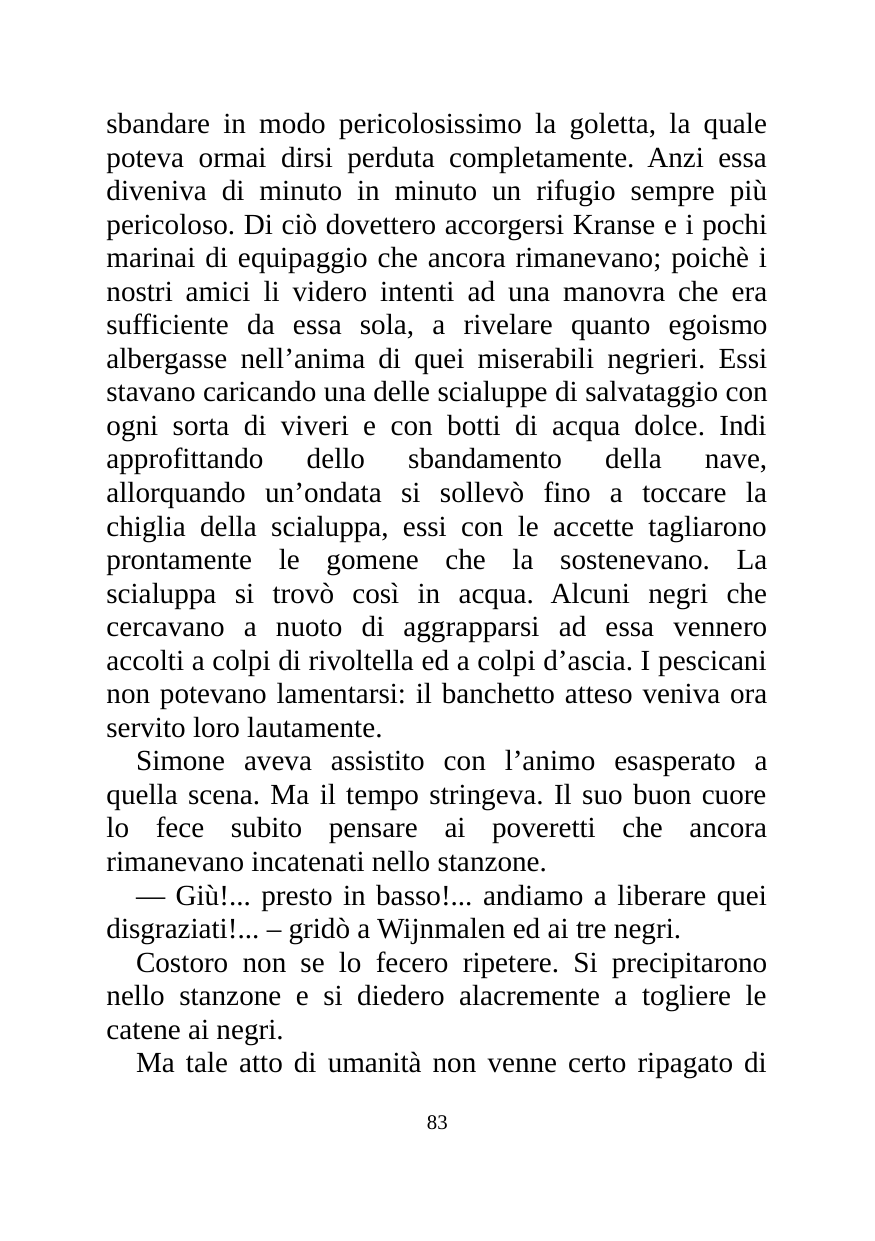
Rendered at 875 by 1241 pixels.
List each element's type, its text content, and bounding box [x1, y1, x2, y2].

text sbandare in modo pericolosissimo la goletta, la quale poteva ormai dirsi perduta completamente. Anzi essa diveniva di minuto in minuto un rifugio sempre più pericoloso. Di ciò dovettero accorgersi Kranse e i pochi marinai di equipaggio che ancora rimanevano; poichè i nostri amici li videro intenti ad una manovra che era sufficiente da essa sola, a rivelare quanto egoismo albergasse nell’anima di quei miserabili negrieri. Essi stavano caricando una delle scialuppe di salvataggio con ogni sorta di viveri e con botti di acqua dolce. Indi approfittando dello sbandamento della nave, allorquando un’ondata si sollevò fino a toccare la chiglia della scialuppa, essi con le accette tagliarono prontamente le gomene che la sostenevano. La scialuppa si trovò così in acqua. Alcuni negri che cercavano a nuoto di aggrapparsi ad essa vennero accolti a colpi di rivoltella ed a colpi d’ascia. I pescicani non potevano lamentarsi: il banchetto atteso veniva ora servito loro lautamente. [106, 106, 768, 743]
text Ma tale atto di umanità non venne certo ripagato di [106, 1045, 768, 1079]
text — Giù!... presto in basso!... andiamo a liberare quei disgraziati!... – gridò a Wijnmalen ed ai tre negri. [106, 878, 768, 945]
text Simone aveva assistito con l’animo esasperato a quella scena. Ma il tempo stringeva. Il suo buon cuore lo fece subito pensare ai poveretti che ancora rimanevano incatenati nello stanzone. [106, 743, 768, 878]
text Costoro non se lo fecero ripetere. Si precipitarono nello stanzone e si diedero alacremente a togliere le catene ai negri. [106, 945, 768, 1045]
